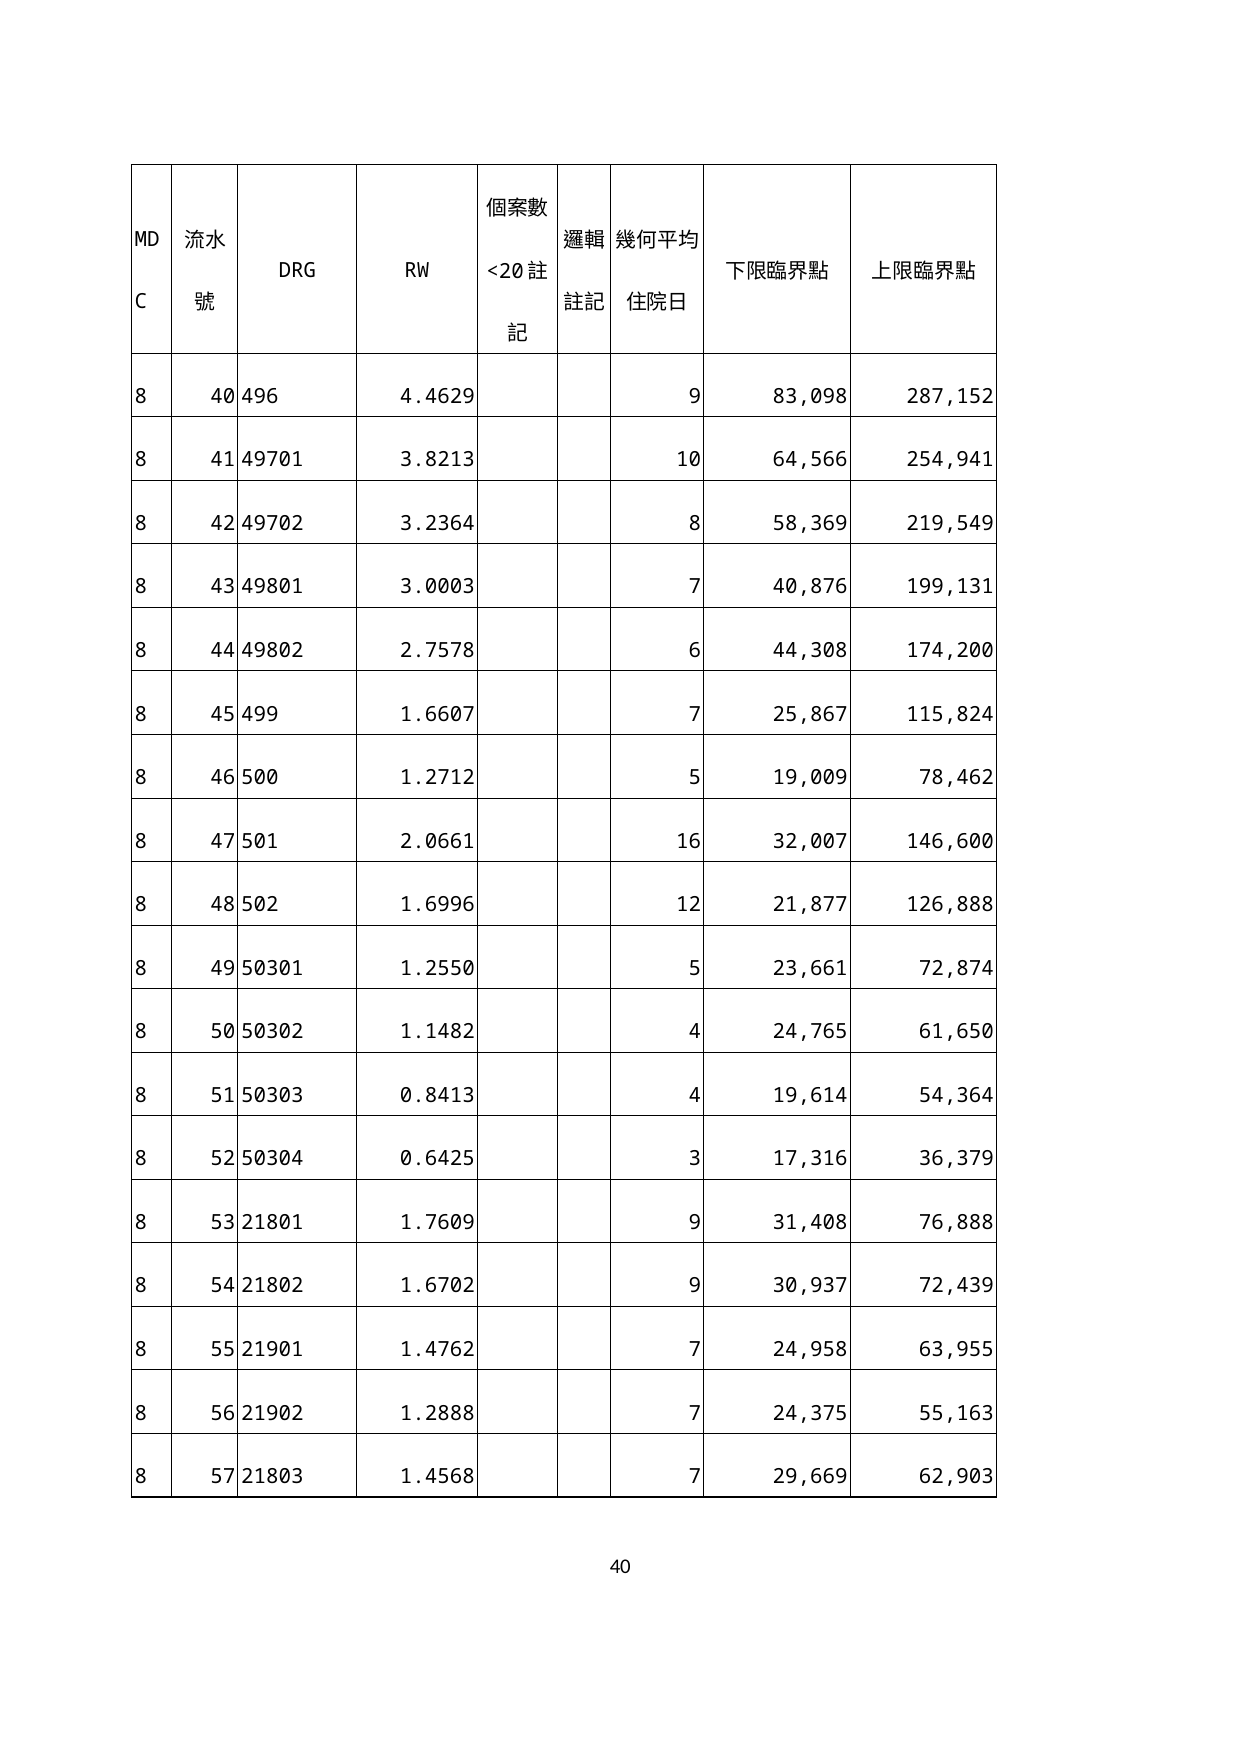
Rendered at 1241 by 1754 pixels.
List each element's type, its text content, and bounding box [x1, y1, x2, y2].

table_cell 2.0661 [357, 799, 477, 861]
table_cell 1.4568 [357, 1434, 477, 1496]
table_cell 64,566 [704, 417, 850, 480]
table_header RW [357, 165, 477, 353]
table_cell 219,549 [851, 481, 996, 543]
table_cell 40,876 [704, 544, 850, 607]
table_cell 500 [238, 735, 356, 797]
table_cell 8 [132, 1243, 171, 1306]
table_cell [558, 1180, 610, 1242]
table_cell 4.4629 [357, 354, 477, 416]
table_cell 199,131 [851, 544, 996, 607]
table_cell 23,661 [704, 926, 850, 988]
table_cell [558, 989, 610, 1052]
table_cell 126,888 [851, 862, 996, 924]
table_cell [478, 1370, 557, 1433]
table_cell 7 [611, 1370, 703, 1433]
table_cell 499 [238, 671, 356, 734]
table_cell 21,877 [704, 862, 850, 924]
table_cell 31,408 [704, 1180, 850, 1242]
table_cell 53 [172, 1180, 237, 1242]
table_cell 8 [132, 544, 171, 607]
table_cell 8 [132, 481, 171, 543]
table_cell 49701 [238, 417, 356, 480]
table_cell 496 [238, 354, 356, 416]
table_header MDC [132, 165, 171, 353]
table_cell 1.2712 [357, 735, 477, 797]
table_cell 8 [132, 1053, 171, 1115]
table_cell 21801 [238, 1180, 356, 1242]
table_cell 19,009 [704, 735, 850, 797]
table_cell 3.8213 [357, 417, 477, 480]
table_cell 49702 [238, 481, 356, 543]
table_cell 56 [172, 1370, 237, 1433]
table_cell 50304 [238, 1116, 356, 1179]
table_cell [478, 1116, 557, 1179]
table_cell 44,308 [704, 608, 850, 670]
table_cell [558, 544, 610, 607]
table_cell 49802 [238, 608, 356, 670]
table_cell 43 [172, 544, 237, 607]
table_cell 115,824 [851, 671, 996, 734]
table_cell 8 [132, 671, 171, 734]
table_cell 49 [172, 926, 237, 988]
table_cell [478, 608, 557, 670]
table_cell 174,200 [851, 608, 996, 670]
table_cell 3.2364 [357, 481, 477, 543]
table_cell 32,007 [704, 799, 850, 861]
table_cell [478, 799, 557, 861]
table_cell 62,903 [851, 1434, 996, 1496]
table_cell [558, 354, 610, 416]
table_cell 7 [611, 1307, 703, 1369]
table_cell [558, 671, 610, 734]
table_cell 8 [132, 1180, 171, 1242]
table_cell 6 [611, 608, 703, 670]
table_cell [478, 862, 557, 924]
table_cell [558, 417, 610, 480]
table_cell 61,650 [851, 989, 996, 1052]
table_cell 4 [611, 989, 703, 1052]
table_cell 72,874 [851, 926, 996, 988]
table_cell 54 [172, 1243, 237, 1306]
table_cell [558, 1116, 610, 1179]
table_cell [478, 989, 557, 1052]
table_cell 29,669 [704, 1434, 850, 1496]
table_cell 50 [172, 989, 237, 1052]
table_cell [478, 544, 557, 607]
table_cell 47 [172, 799, 237, 861]
table_cell 52 [172, 1116, 237, 1179]
table_cell 9 [611, 1180, 703, 1242]
table_cell [478, 671, 557, 734]
table_cell [558, 1053, 610, 1115]
table_cell 1.2550 [357, 926, 477, 988]
table_header DRG [238, 165, 356, 353]
table_cell 21802 [238, 1243, 356, 1306]
table_cell [478, 735, 557, 797]
table_cell [478, 1053, 557, 1115]
table_header 下限臨界點 [704, 165, 850, 353]
table_cell 30,937 [704, 1243, 850, 1306]
table_cell 24,958 [704, 1307, 850, 1369]
table_cell 0.6425 [357, 1116, 477, 1179]
table_cell 9 [611, 354, 703, 416]
table_header 流水號 [172, 165, 237, 353]
table_cell 8 [132, 989, 171, 1052]
table_cell [478, 1180, 557, 1242]
table_cell 50303 [238, 1053, 356, 1115]
table_cell 146,600 [851, 799, 996, 861]
table_cell 50302 [238, 989, 356, 1052]
table_header 邏輯註記 [558, 165, 610, 353]
table_cell [478, 1243, 557, 1306]
table_cell 58,369 [704, 481, 850, 543]
table_cell 8 [132, 862, 171, 924]
table_cell [558, 926, 610, 988]
table_cell 16 [611, 799, 703, 861]
table_cell 44 [172, 608, 237, 670]
table_cell 41 [172, 417, 237, 480]
table_cell [478, 481, 557, 543]
table_header 幾何平均住院日 [611, 165, 703, 353]
table_cell 46 [172, 735, 237, 797]
table_header 個案數<20註記 [478, 165, 557, 353]
table_cell 78,462 [851, 735, 996, 797]
table_cell 49801 [238, 544, 356, 607]
table_cell 7 [611, 544, 703, 607]
table_cell 287,152 [851, 354, 996, 416]
table_cell 1.2888 [357, 1370, 477, 1433]
table_cell 8 [132, 1116, 171, 1179]
table_cell 83,098 [704, 354, 850, 416]
table_cell 1.4762 [357, 1307, 477, 1369]
table_cell 36,379 [851, 1116, 996, 1179]
table_cell 55,163 [851, 1370, 996, 1433]
table_cell 21803 [238, 1434, 356, 1496]
table_cell 501 [238, 799, 356, 861]
table_cell [558, 481, 610, 543]
table_cell 51 [172, 1053, 237, 1115]
table_cell 7 [611, 671, 703, 734]
table_cell 21901 [238, 1307, 356, 1369]
table_cell [558, 735, 610, 797]
table_cell 5 [611, 926, 703, 988]
table_cell 57 [172, 1434, 237, 1496]
table_cell 0.8413 [357, 1053, 477, 1115]
table_cell 5 [611, 735, 703, 797]
table_cell 8 [132, 1307, 171, 1369]
table_cell 42 [172, 481, 237, 543]
table_cell 3 [611, 1116, 703, 1179]
table_cell [558, 799, 610, 861]
table_cell [558, 608, 610, 670]
table_cell 25,867 [704, 671, 850, 734]
table_cell 3.0003 [357, 544, 477, 607]
table_cell 50301 [238, 926, 356, 988]
table_cell [478, 417, 557, 480]
table_cell 45 [172, 671, 237, 734]
table_cell 8 [132, 354, 171, 416]
table_cell 7 [611, 1434, 703, 1496]
table_cell 19,614 [704, 1053, 850, 1115]
table_cell 54,364 [851, 1053, 996, 1115]
table_cell 8 [132, 799, 171, 861]
table_cell 55 [172, 1307, 237, 1369]
table_cell 8 [132, 1370, 171, 1433]
table_cell 2.7578 [357, 608, 477, 670]
table_cell 9 [611, 1243, 703, 1306]
table_cell 8 [611, 481, 703, 543]
table_cell 40 [172, 354, 237, 416]
table_cell 1.1482 [357, 989, 477, 1052]
table_cell 24,375 [704, 1370, 850, 1433]
table_cell [558, 1434, 610, 1496]
table_cell 4 [611, 1053, 703, 1115]
table_cell 1.6607 [357, 671, 477, 734]
table_cell 8 [132, 1434, 171, 1496]
table_cell [478, 926, 557, 988]
table_cell 1.6996 [357, 862, 477, 924]
table_cell 63,955 [851, 1307, 996, 1369]
table_cell 8 [132, 608, 171, 670]
table_cell 72,439 [851, 1243, 996, 1306]
table_cell [558, 1307, 610, 1369]
table_cell 8 [132, 417, 171, 480]
table_cell 10 [611, 417, 703, 480]
table_cell [478, 354, 557, 416]
table_header 上限臨界點 [851, 165, 996, 353]
table_cell 8 [132, 926, 171, 988]
table_cell 1.6702 [357, 1243, 477, 1306]
table_cell [558, 1370, 610, 1433]
table_cell 254,941 [851, 417, 996, 480]
table_cell 21902 [238, 1370, 356, 1433]
table_cell 48 [172, 862, 237, 924]
table_cell 12 [611, 862, 703, 924]
table_cell 8 [132, 735, 171, 797]
table_cell [478, 1307, 557, 1369]
table_cell 1.7609 [357, 1180, 477, 1242]
table_cell 17,316 [704, 1116, 850, 1179]
table_cell [558, 862, 610, 924]
table_cell [478, 1434, 557, 1496]
table_cell 24,765 [704, 989, 850, 1052]
table_cell 502 [238, 862, 356, 924]
table_cell 76,888 [851, 1180, 996, 1242]
table_cell [558, 1243, 610, 1306]
